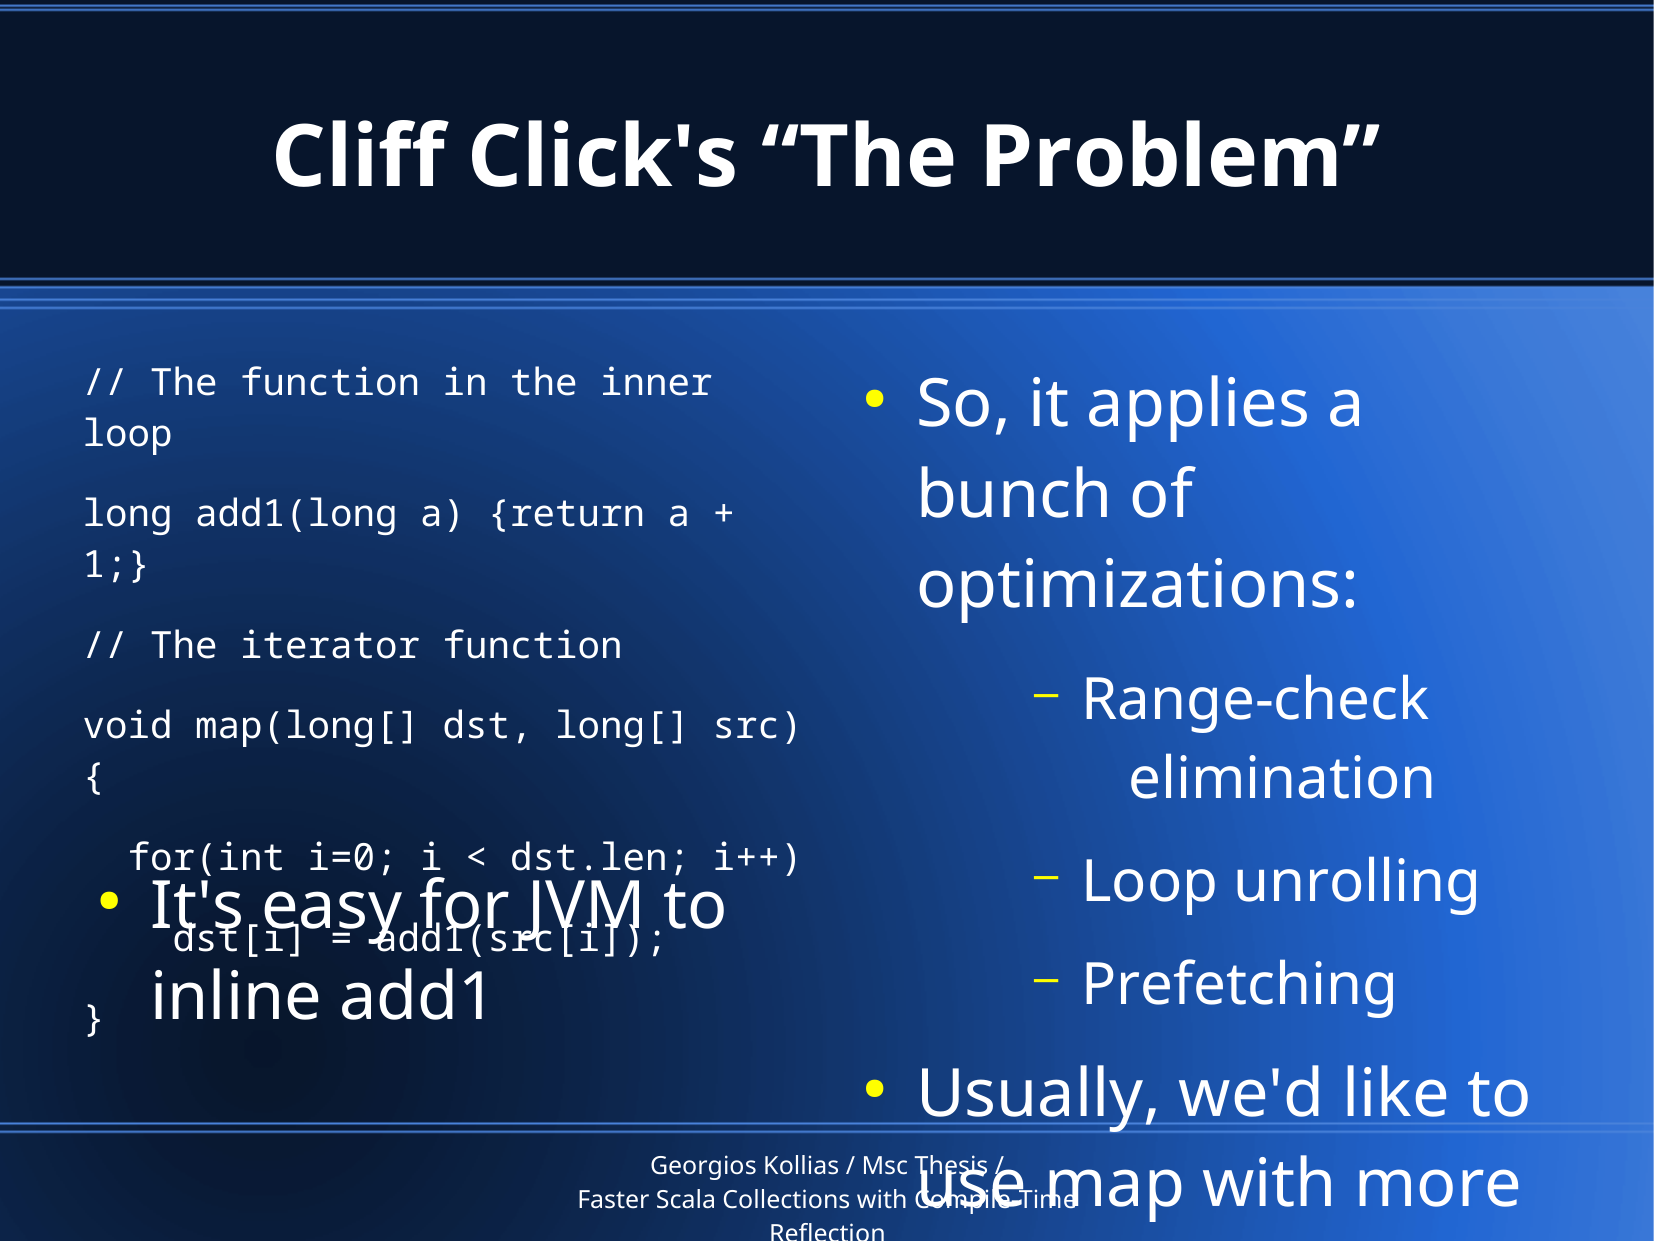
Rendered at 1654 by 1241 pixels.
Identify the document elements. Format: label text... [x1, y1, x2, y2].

title Cliff Click's “The Problem” [82, 49, 1571, 257]
picture [774, 1235, 781, 1241]
picture [874, 1230, 881, 1241]
picture [0, 0, 1654, 1241]
picture [859, 1230, 866, 1240]
list // The function in the inner loop long add1(long a) {return a + 1;} // The iterator function void map(long[] dst, long[] src) { for(int i=0; i < dst.len; i++) dst[i] = add1(src[i]); } [82, 355, 809, 797]
list It's easy for JVM to inline add1 [79, 857, 806, 1096]
list So, it applies a bunch of optimizations: Range-check elimination Loop unrolling Prefetching Usually, we'd like to use map with more functions (add2 etc) [845, 355, 1572, 1091]
picture [774, 1226, 780, 1233]
